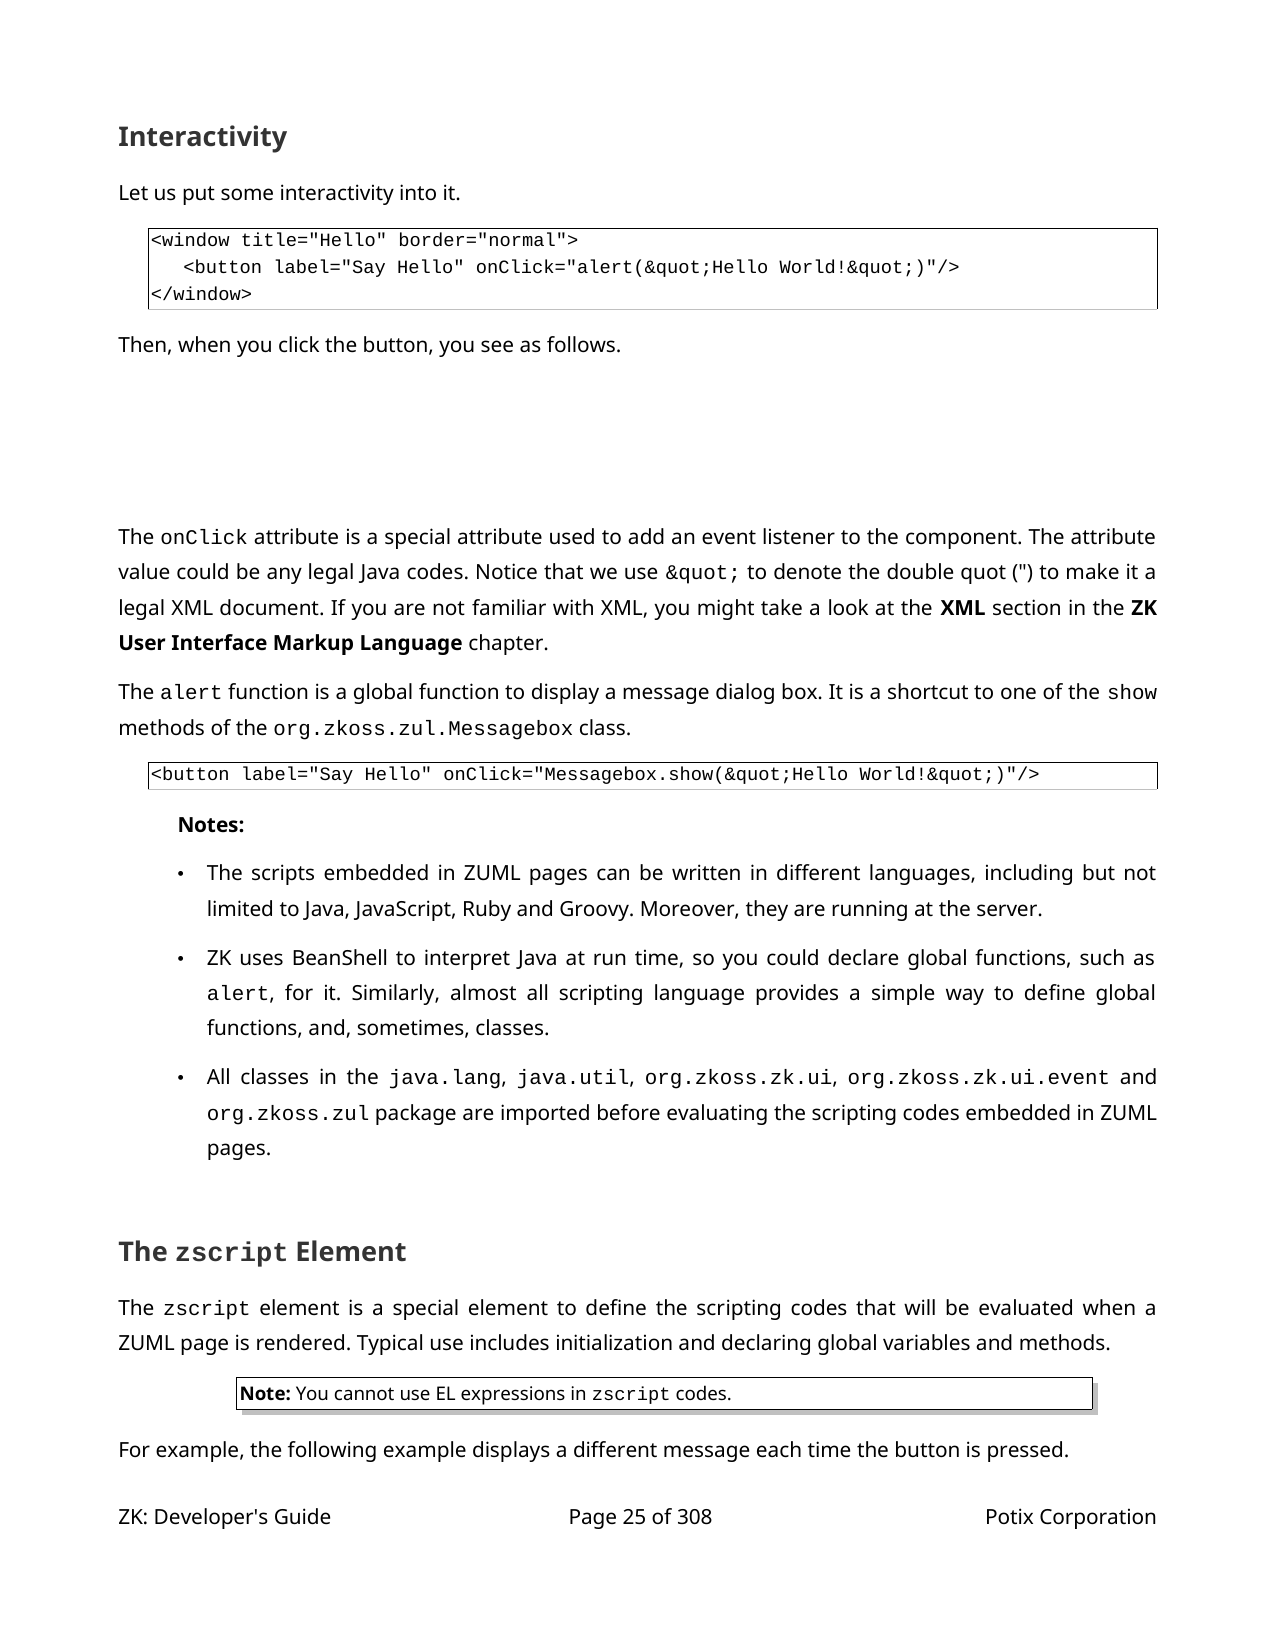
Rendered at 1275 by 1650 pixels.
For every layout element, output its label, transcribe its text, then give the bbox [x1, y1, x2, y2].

text For example, the following example displays a different message each time the button is pressed. [118, 1435, 1157, 1464]
subtitle The zscript Element [118, 1232, 1157, 1269]
text Notes: [177, 810, 1157, 838]
list ZK uses BeanShell to interpret Java at run time, so you could declare global functions, such as alert, for it. Similarly, almost all scripting language provides a simple way to define global functions, and, sometimes, classes. [177, 943, 1157, 1042]
text <button label="Say Hello" onClick="Messagebox.show(&quot;Hello World!&quot;)"/> [149, 763, 1157, 789]
text The onClick attribute is a special attribute used to add an event listener to the component. The attribute value could be any legal Java codes. Notice that we use &quot; to denote the double quot (") to make it a legal XML document. If you are not familiar with XML, you might take a look at the XML section in the ZK User Interface Markup Language chapter. [118, 378, 1157, 656]
text The zscript element is a special element to define the scripting codes that will be evaluated when a ZUML page is rendered. Typical use includes initialization and declaring global variables and methods. [118, 1293, 1157, 1356]
text Note: You cannot use EL expressions in zscript codes. [237, 1378, 1092, 1409]
text <button label="Say Hello" onClick="alert(&quot;Hello World!&quot;)"/> [149, 254, 1157, 279]
text Then, when you click the button, you see as follows. [118, 330, 1157, 358]
subtitle Interactivity [118, 118, 1157, 155]
text <window title="Hello" border="normal"> [149, 229, 1157, 252]
text </window> [149, 282, 1157, 309]
list All classes in the java.lang, java.util, org.zkoss.zk.ui, org.zkoss.zk.ui.event and org.zkoss.zul package are imported before evaluating the scripting codes embedded in ZUML pages. [177, 1062, 1157, 1161]
text Let us put some interactivity into it. [118, 178, 1157, 207]
text The alert function is a global function to display a message dialog box. It is a shortcut to one of the show methods of the org.zkoss.zul.Messagebox class. [118, 677, 1157, 741]
list The scripts embedded in ZUML pages can be written in different languages, including but not limited to Java, JavaScript, Ruby and Groovy. Moreover, they are running at the server. [177, 858, 1157, 922]
